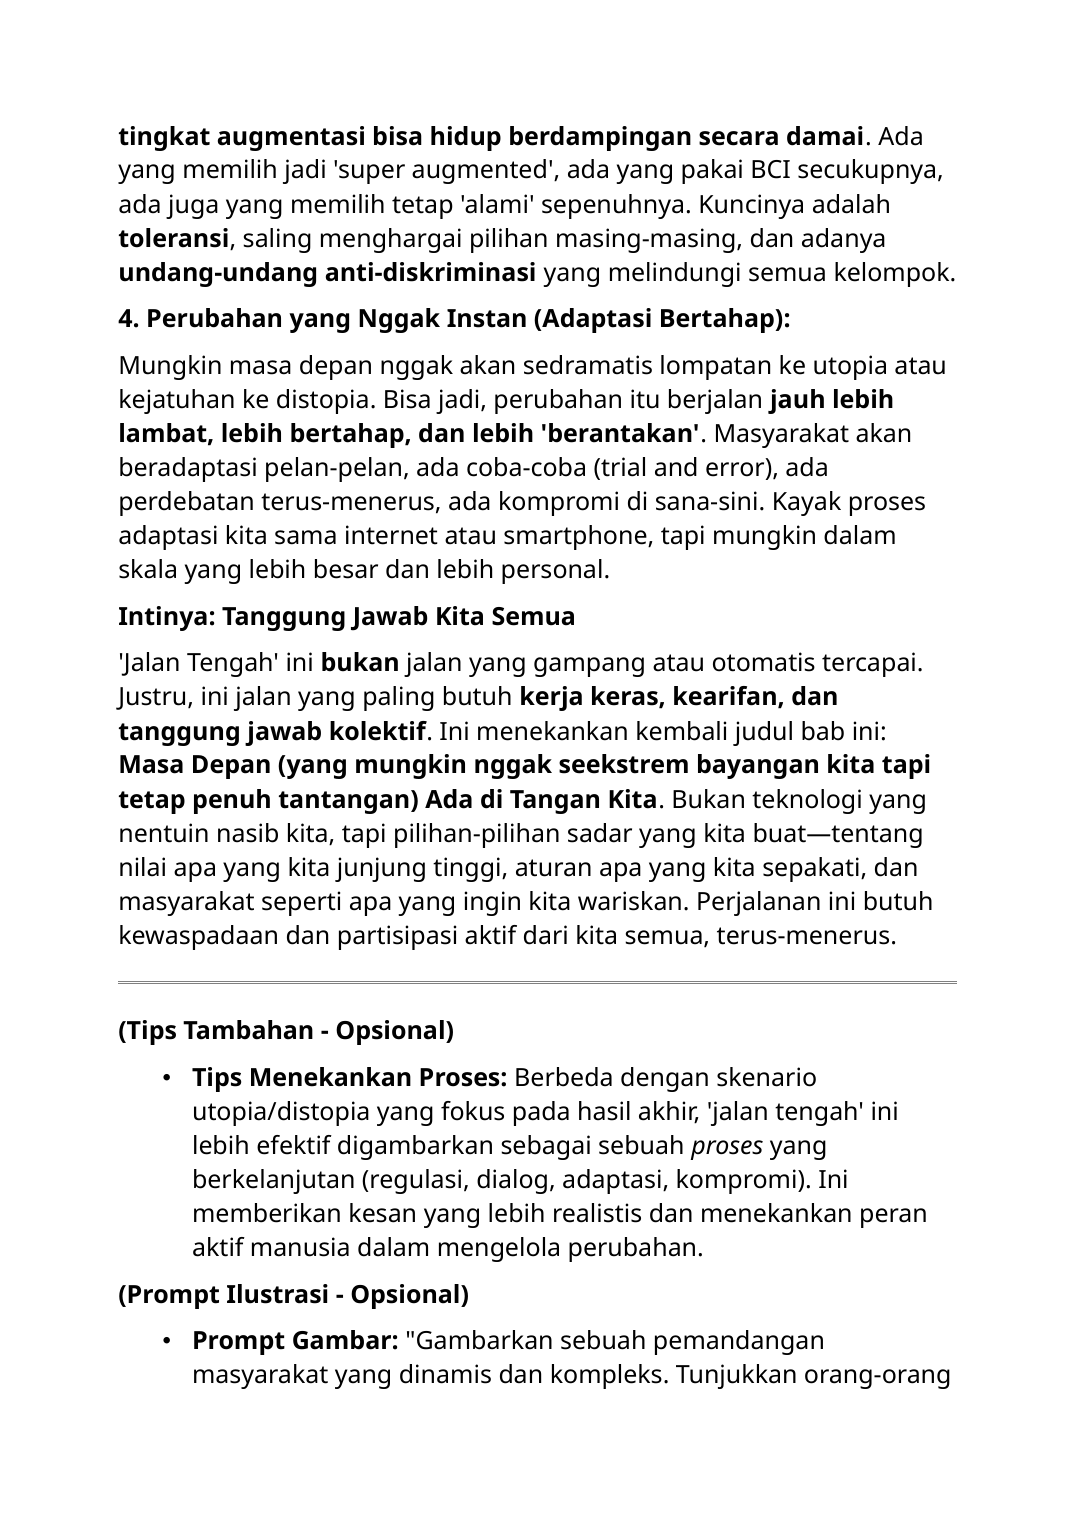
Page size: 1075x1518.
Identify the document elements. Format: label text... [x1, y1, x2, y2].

text 4. Perubahan yang Nggak Instan (Adaptasi Bertahap): [118, 301, 957, 335]
text tingkat augmentasi bisa hidup berdampingan secara damai. Ada yang memilih jadi 'super augmented', ada yang pakai BCI secukupnya, ada juga yang memilih tetap 'alami' sepenuhnya. Kuncinya adalah toleransi, saling menghargai pilihan masing-masing, dan adanya undang-undang anti-diskriminasi yang melindungi semua kelompok. [118, 118, 957, 288]
text (Tips Tambahan - Opsional) [118, 1013, 957, 1047]
text Intinya: Tanggung Jawab Kita Semua [118, 598, 957, 632]
list Tips Menekankan Proses: Berbeda dengan skenario utopia/distopia yang fokus pada hasil akhir, 'jalan tengah' ini lebih efektif digambarkan sebagai sebuah proses yang berkelanjutan (regulasi, dialog, adaptasi, kompromi). Ini memberikan kesan yang lebih realistis dan menekankan peran aktif manusia dalam mengelola perubahan. [162, 1059, 957, 1264]
text (Prompt Ilustrasi - Opsional) [118, 1276, 957, 1310]
text 'Jalan Tengah' ini bukan jalan yang gampang atau otomatis tercapai. Justru, ini jalan yang paling butuh kerja keras, kearifan, dan tanggung jawab kolektif. Ini menekankan kembali judul bab ini: Masa Depan (yang mungkin nggak seekstrem bayangan kita tapi tetap penuh tantangan) Ada di Tangan Kita. Bukan teknologi yang nentuin nasib kita, tapi pilihan-pilihan sadar yang kita buat—tentang nilai apa yang kita junjung tinggi, aturan apa yang kita sepakati, dan masyarakat seperti apa yang ingin kita wariskan. Perjalanan ini butuh kewaspadaan dan partisipasi aktif dari kita semua, terus-menerus. [118, 645, 957, 952]
list Prompt Gambar: "Gambarkan sebuah pemandangan masyarakat yang dinamis dan kompleks. Tunjukkan orang-orang [162, 1323, 957, 1391]
text Mungkin masa depan nggak akan sedramatis lompatan ke utopia atau kejatuhan ke distopia. Bisa jadi, perubahan itu berjalan jauh lebih lambat, lebih bertahap, dan lebih 'berantakan'. Masyarakat akan beradaptasi pelan-pelan, ada coba-coba (trial and error), ada perdebatan terus-menerus, ada kompromi di sana-sini. Kayak proses adaptasi kita sama internet atau smartphone, tapi mungkin dalam skala yang lebih besar dan lebih personal. [118, 347, 957, 586]
